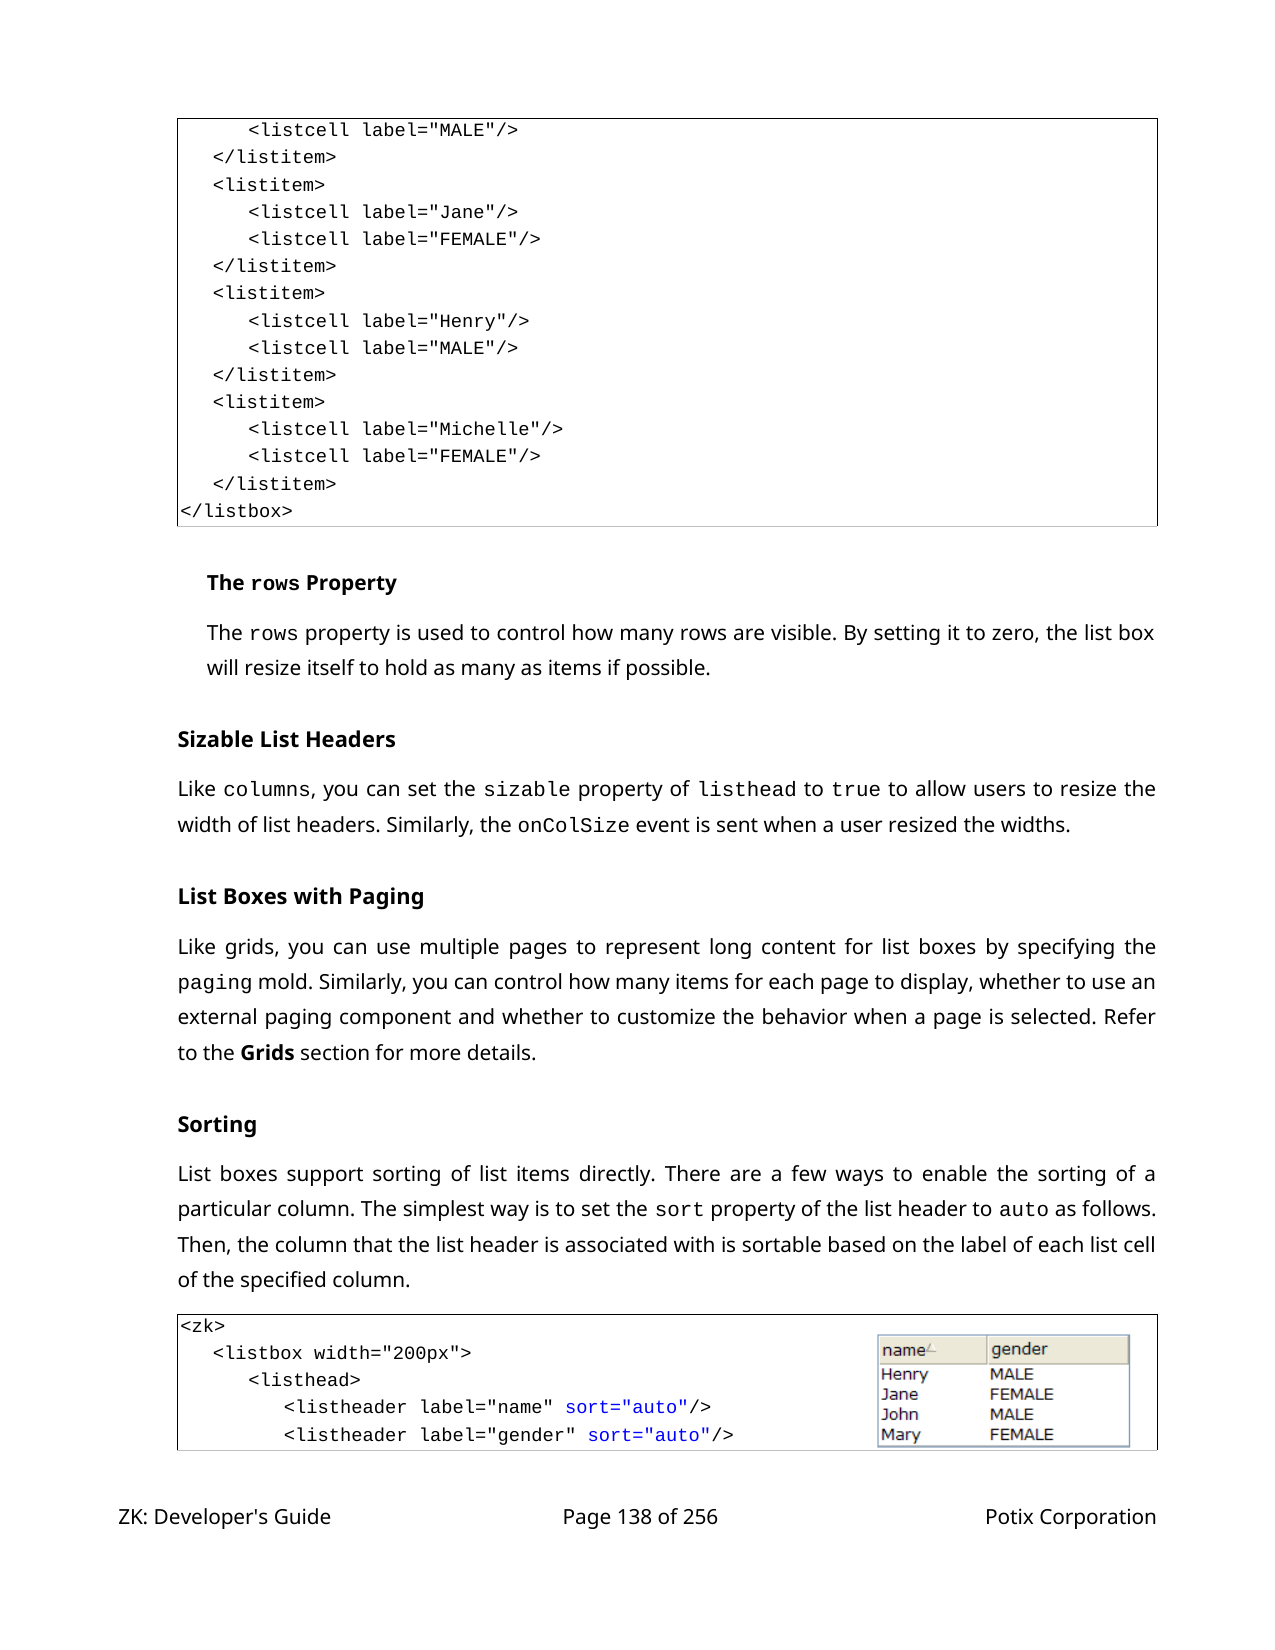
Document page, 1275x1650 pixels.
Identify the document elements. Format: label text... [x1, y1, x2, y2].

text Like grids, you can use multiple pages to represent long content for list boxes by specifying the paging mold. Similarly, you can control how many items for each page to display, whether to use an external paging component and whether to customize the behavior when a page is selected. Refer to the Grids section for more details. [177, 932, 1157, 1066]
text <listitem> [178, 390, 1157, 414]
text </listitem> [178, 472, 1157, 496]
text <listheader label="name" sort="auto"/> [178, 1395, 875, 1420]
text [1134, 1368, 1157, 1392]
text <listheader label="gender" sort="auto"/> [178, 1423, 1157, 1450]
text <listcell label="MALE"/> [178, 119, 1157, 142]
text </listitem> [178, 363, 1157, 387]
subtitle The rows Property [207, 568, 1157, 597]
picture [875, 1332, 1134, 1449]
text <listcell label="FEMALE"/> [178, 227, 1157, 251]
text <listcell label="Jane"/> [178, 200, 1157, 224]
text <listitem> [178, 281, 1157, 306]
text <listitem> [178, 172, 1157, 197]
subtitle Sizable List Headers [177, 724, 1157, 754]
subtitle Sorting [177, 1108, 1157, 1138]
text The rows property is used to control how many rows are visible. By setting it to zero, the list box will resize itself to hold as many as items if possible. [207, 618, 1157, 681]
text <listcell label="Michelle"/> [178, 417, 1157, 441]
text Like columns, you can set the sizable property of listhead to true to allow users to resize the width of list headers. Similarly, the onColSize event is sent when a user resized the widths. [177, 774, 1157, 839]
text <listhead> [178, 1368, 875, 1392]
text </listbox> [178, 499, 1157, 526]
text </listitem> [178, 145, 1157, 169]
text <listbox width="200px"> [178, 1341, 875, 1365]
text </listitem> [178, 254, 1157, 278]
text <zk> [178, 1315, 1157, 1338]
text List boxes support sorting of list items directly. There are a few ways to enable the sorting of a particular column. The simplest way is to set the sort property of the list header to auto as follows. Then, the column that the list header is associated with is sortable based on the label of each list cell of the specified column. [177, 1159, 1157, 1293]
text <listcell label="MALE"/> [178, 336, 1157, 360]
text [1134, 1341, 1157, 1365]
text <listcell label="FEMALE"/> [178, 444, 1157, 469]
subtitle List Boxes with Paging [177, 881, 1157, 911]
text <listcell label="Henry"/> [178, 308, 1157, 333]
